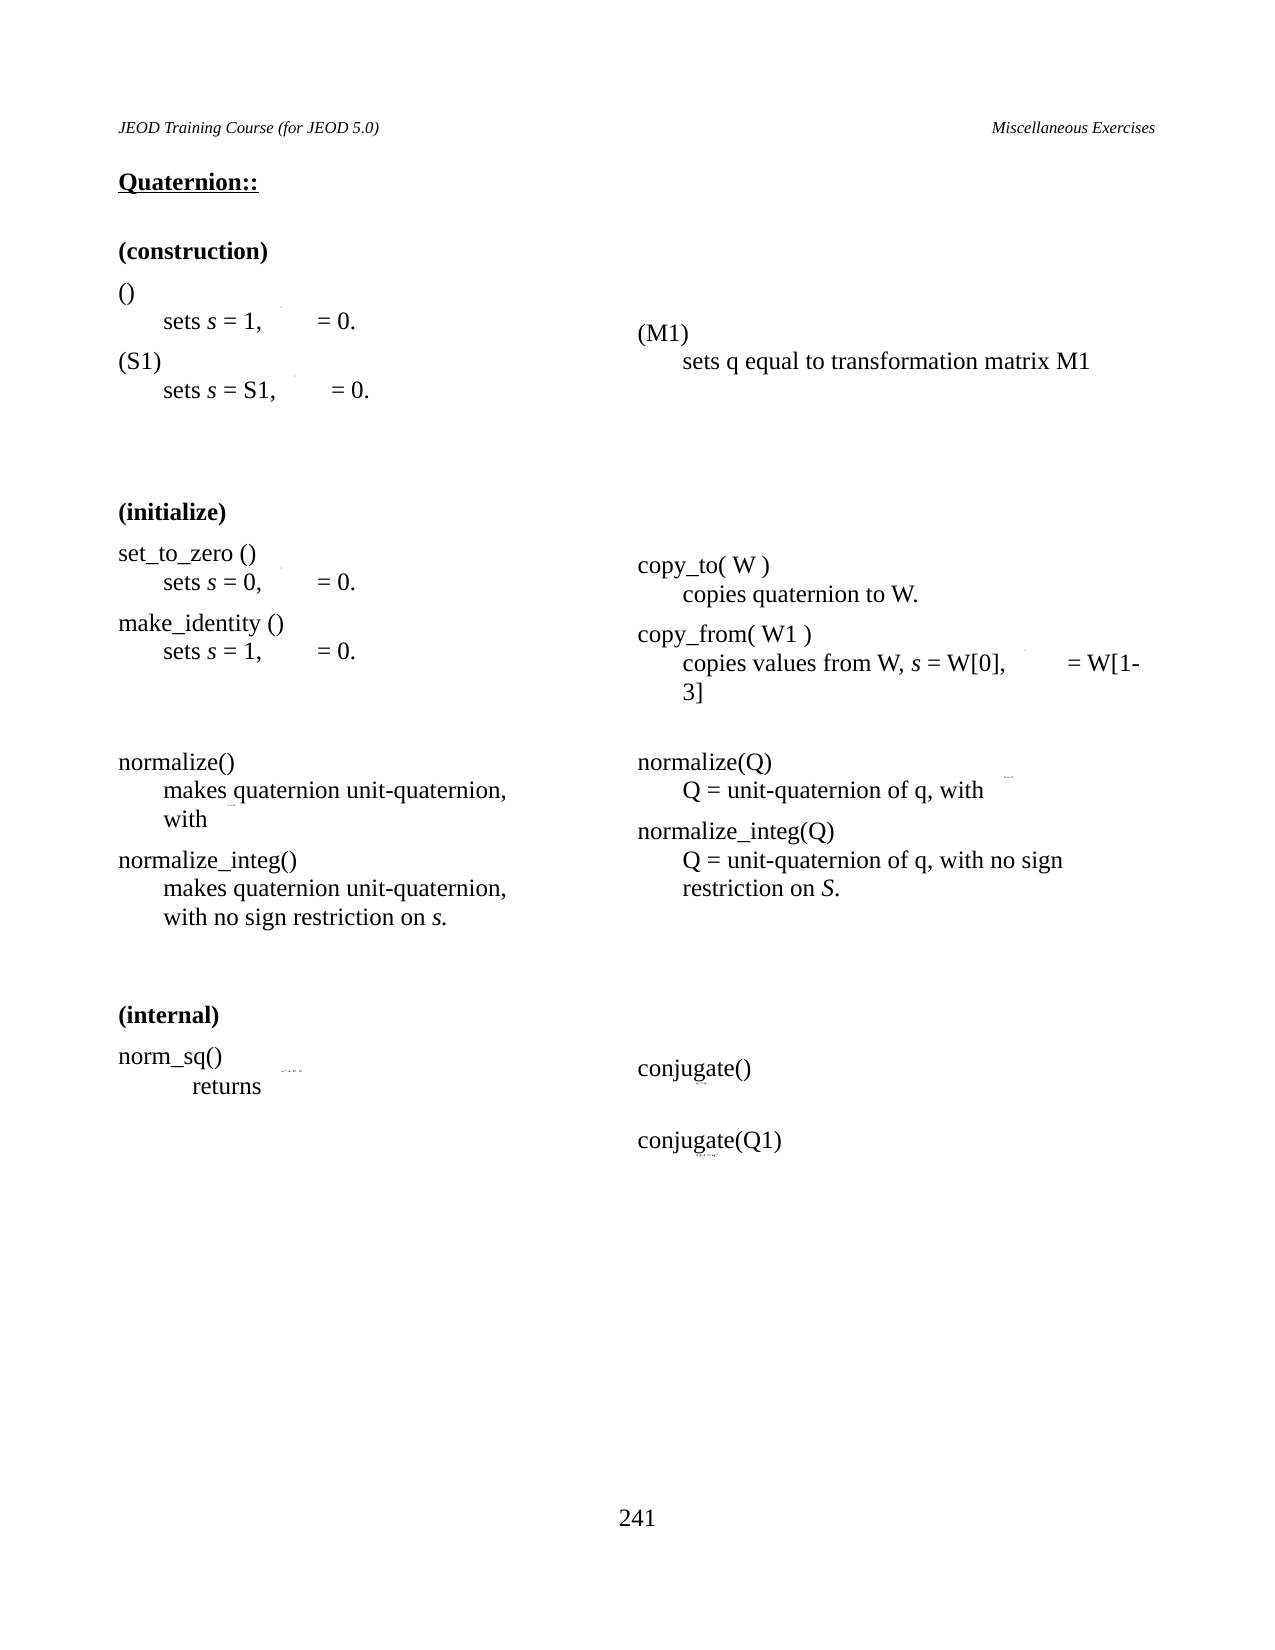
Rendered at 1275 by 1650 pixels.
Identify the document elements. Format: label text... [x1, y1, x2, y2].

text set_to_zero () [118, 538, 637, 567]
text copies quaternion to W. [682, 579, 1157, 608]
text (S1) [118, 346, 637, 375]
text makes quaternion unit-quaternion, with [163, 775, 520, 833]
text sets q equal to transformation matrix M1 [682, 346, 1157, 375]
text sets s = S1, = 0. [163, 375, 637, 404]
text normalize(Q) [637, 747, 1157, 775]
text sets s = 1, = 0. [163, 306, 637, 334]
text normalize_integ(Q) [637, 816, 1157, 845]
text copy_to( W ) [637, 550, 1157, 579]
text (M1) [637, 318, 1157, 346]
text conjugate(Q1) [637, 1125, 1157, 1154]
text Quaternion:: [118, 167, 1157, 196]
text (construction) [118, 236, 1157, 265]
text makes quaternion unit-quaternion, with no sign restriction on s. [163, 873, 516, 931]
text norm_sq() [118, 1041, 637, 1070]
text sets s = 1, = 0. [163, 636, 637, 665]
text conjugate() [637, 1053, 1157, 1082]
text make_identity () [118, 608, 637, 636]
text (internal) [118, 1001, 1157, 1029]
text Q = unit-quaternion of q, with [682, 775, 1157, 804]
text copy_from( W1 ) [637, 619, 1157, 648]
text normalize() [118, 747, 637, 775]
text normalize_integ() [118, 845, 637, 873]
text sets s = 0, = 0. [163, 567, 637, 596]
text Q = unit-quaternion of q, with no sign restriction on S. [682, 845, 1157, 902]
text copies values from W, s = W[0], = W[1-3] [682, 648, 1157, 706]
text () [118, 277, 637, 306]
text returns [118, 1070, 637, 1101]
text (initialize) [118, 497, 1157, 526]
